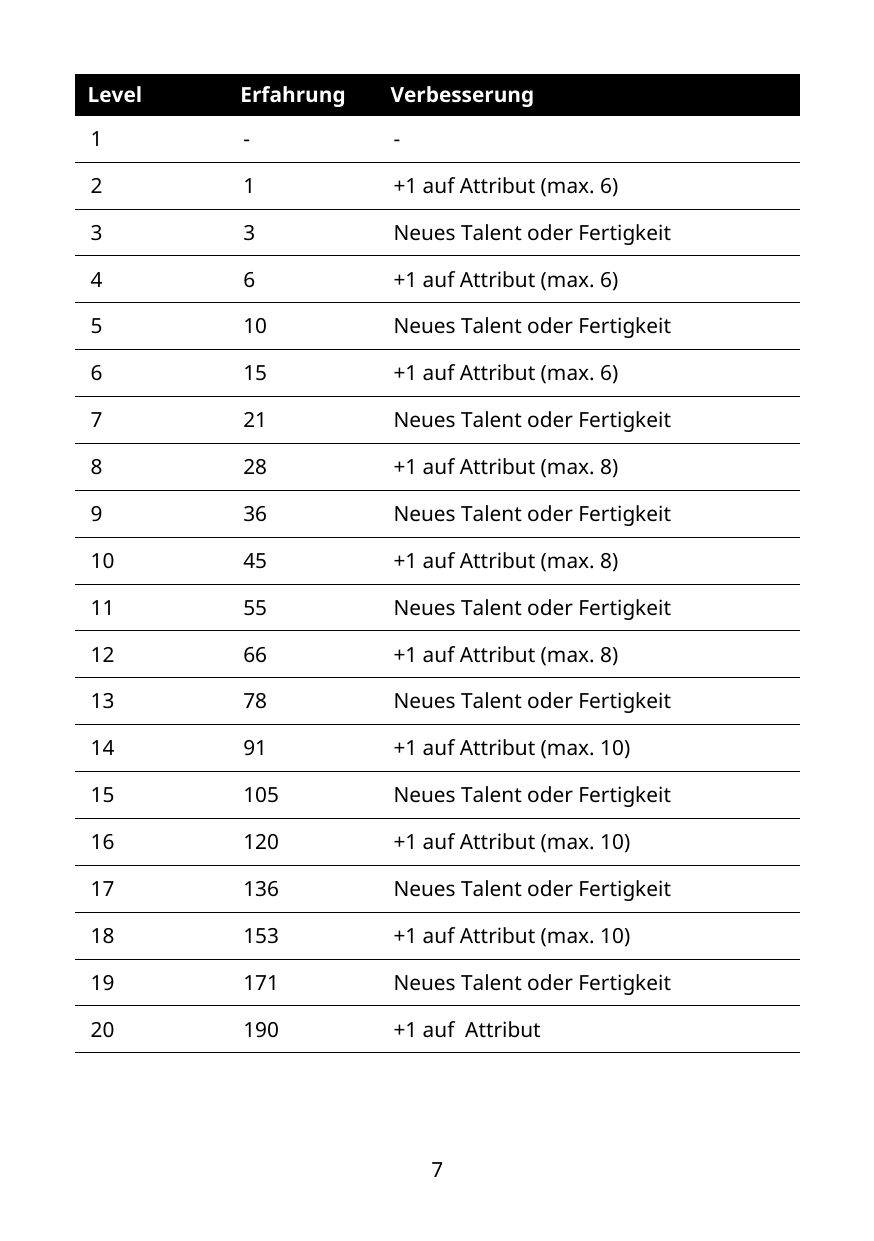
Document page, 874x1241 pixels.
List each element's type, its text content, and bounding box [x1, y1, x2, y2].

table_cell 14 [75, 725, 228, 771]
table_header Verbesserung [378, 74, 800, 115]
table_cell Neues Talent oder Fertigkeit [378, 585, 800, 630]
table_header Erfahrung [228, 74, 378, 115]
table_cell 1 [228, 163, 378, 208]
table_cell Neues Talent oder Fertigkeit [378, 397, 800, 443]
table_cell Neues Talent oder Fertigkeit [378, 210, 800, 255]
table_cell - [378, 116, 800, 162]
table_cell 171 [228, 960, 378, 1005]
table_cell +1 auf Attribut (max. 6) [378, 256, 800, 302]
table_cell 9 [75, 491, 228, 537]
table_cell 1 [75, 116, 228, 162]
table_header Level [75, 74, 228, 115]
table_cell 120 [228, 819, 378, 865]
table_cell 19 [75, 960, 228, 1005]
table_cell 11 [75, 585, 228, 630]
table_cell 10 [228, 303, 378, 349]
table_cell 153 [228, 913, 378, 958]
table_cell 28 [228, 444, 378, 490]
table_cell 21 [228, 397, 378, 443]
table_cell 3 [75, 210, 228, 255]
table_cell 2 [75, 163, 228, 208]
table_cell Neues Talent oder Fertigkeit [378, 491, 800, 537]
table_cell 13 [75, 678, 228, 724]
table_cell +1 auf Attribut [378, 1006, 800, 1052]
table_cell 6 [75, 350, 228, 396]
table_cell +1 auf Attribut (max. 6) [378, 163, 800, 208]
table_cell 3 [228, 210, 378, 255]
table_cell Neues Talent oder Fertigkeit [378, 678, 800, 724]
table_cell Neues Talent oder Fertigkeit [378, 866, 800, 912]
table_cell 17 [75, 866, 228, 912]
table_cell 12 [75, 631, 228, 677]
table_cell 45 [228, 538, 378, 583]
table_cell 91 [228, 725, 378, 771]
table_cell +1 auf Attribut (max. 10) [378, 725, 800, 771]
table_cell 55 [228, 585, 378, 630]
table_cell 190 [228, 1006, 378, 1052]
table_cell 36 [228, 491, 378, 537]
table_cell +1 auf Attribut (max. 8) [378, 444, 800, 490]
table_cell - [228, 116, 378, 162]
table_cell 18 [75, 913, 228, 958]
table_cell 20 [75, 1006, 228, 1052]
table_cell +1 auf Attribut (max. 8) [378, 538, 800, 583]
table_cell 10 [75, 538, 228, 583]
table_cell 136 [228, 866, 378, 912]
table_cell 105 [228, 772, 378, 818]
table_cell 4 [75, 256, 228, 302]
table_cell 16 [75, 819, 228, 865]
table_cell 5 [75, 303, 228, 349]
table_cell Neues Talent oder Fertigkeit [378, 772, 800, 818]
table_cell 78 [228, 678, 378, 724]
table_cell +1 auf Attribut (max. 8) [378, 631, 800, 677]
table_cell +1 auf Attribut (max. 10) [378, 819, 800, 865]
table_cell 6 [228, 256, 378, 302]
table_cell 15 [228, 350, 378, 396]
table_cell +1 auf Attribut (max. 10) [378, 913, 800, 958]
table_cell 7 [75, 397, 228, 443]
table_cell Neues Talent oder Fertigkeit [378, 960, 800, 1005]
table_cell +1 auf Attribut (max. 6) [378, 350, 800, 396]
table_cell 66 [228, 631, 378, 677]
table_cell 15 [75, 772, 228, 818]
table_cell Neues Talent oder Fertigkeit [378, 303, 800, 349]
table_cell 8 [75, 444, 228, 490]
